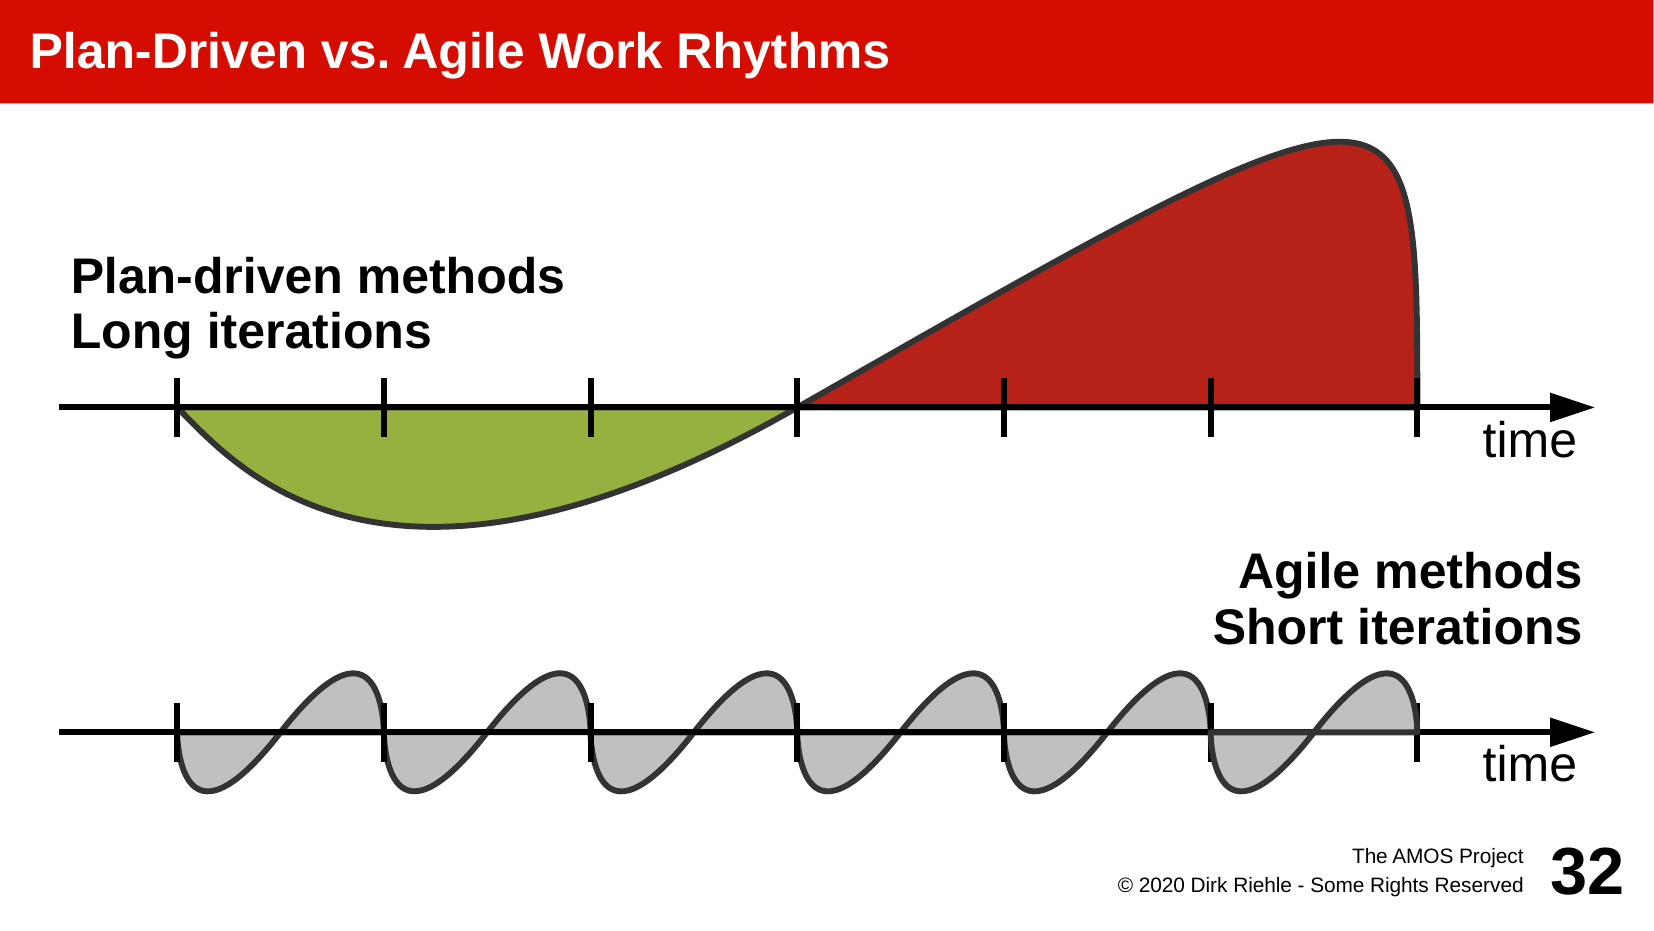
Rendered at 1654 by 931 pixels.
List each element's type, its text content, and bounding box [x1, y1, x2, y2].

title Plan-Driven vs. Agile Work Rhythms [0, 0, 1654, 104]
text_box [1007, 735, 1106, 792]
text_box [800, 735, 899, 792]
text_box Agile methods Short iterations [1062, 531, 1595, 680]
text_box [489, 673, 588, 729]
text_box time [1446, 411, 1589, 469]
text_box [696, 673, 794, 729]
text_box [387, 735, 486, 792]
text_box [1210, 680, 1418, 792]
text_box [803, 141, 1418, 404]
text_box Plan-driven methods Long iterations [59, 236, 591, 384]
text_box [283, 673, 381, 729]
text_box [180, 410, 793, 527]
text_box [180, 735, 279, 792]
text_box [1109, 680, 1208, 729]
text_box [594, 735, 692, 792]
text_box [903, 673, 1001, 729]
text_box time [1446, 736, 1589, 793]
